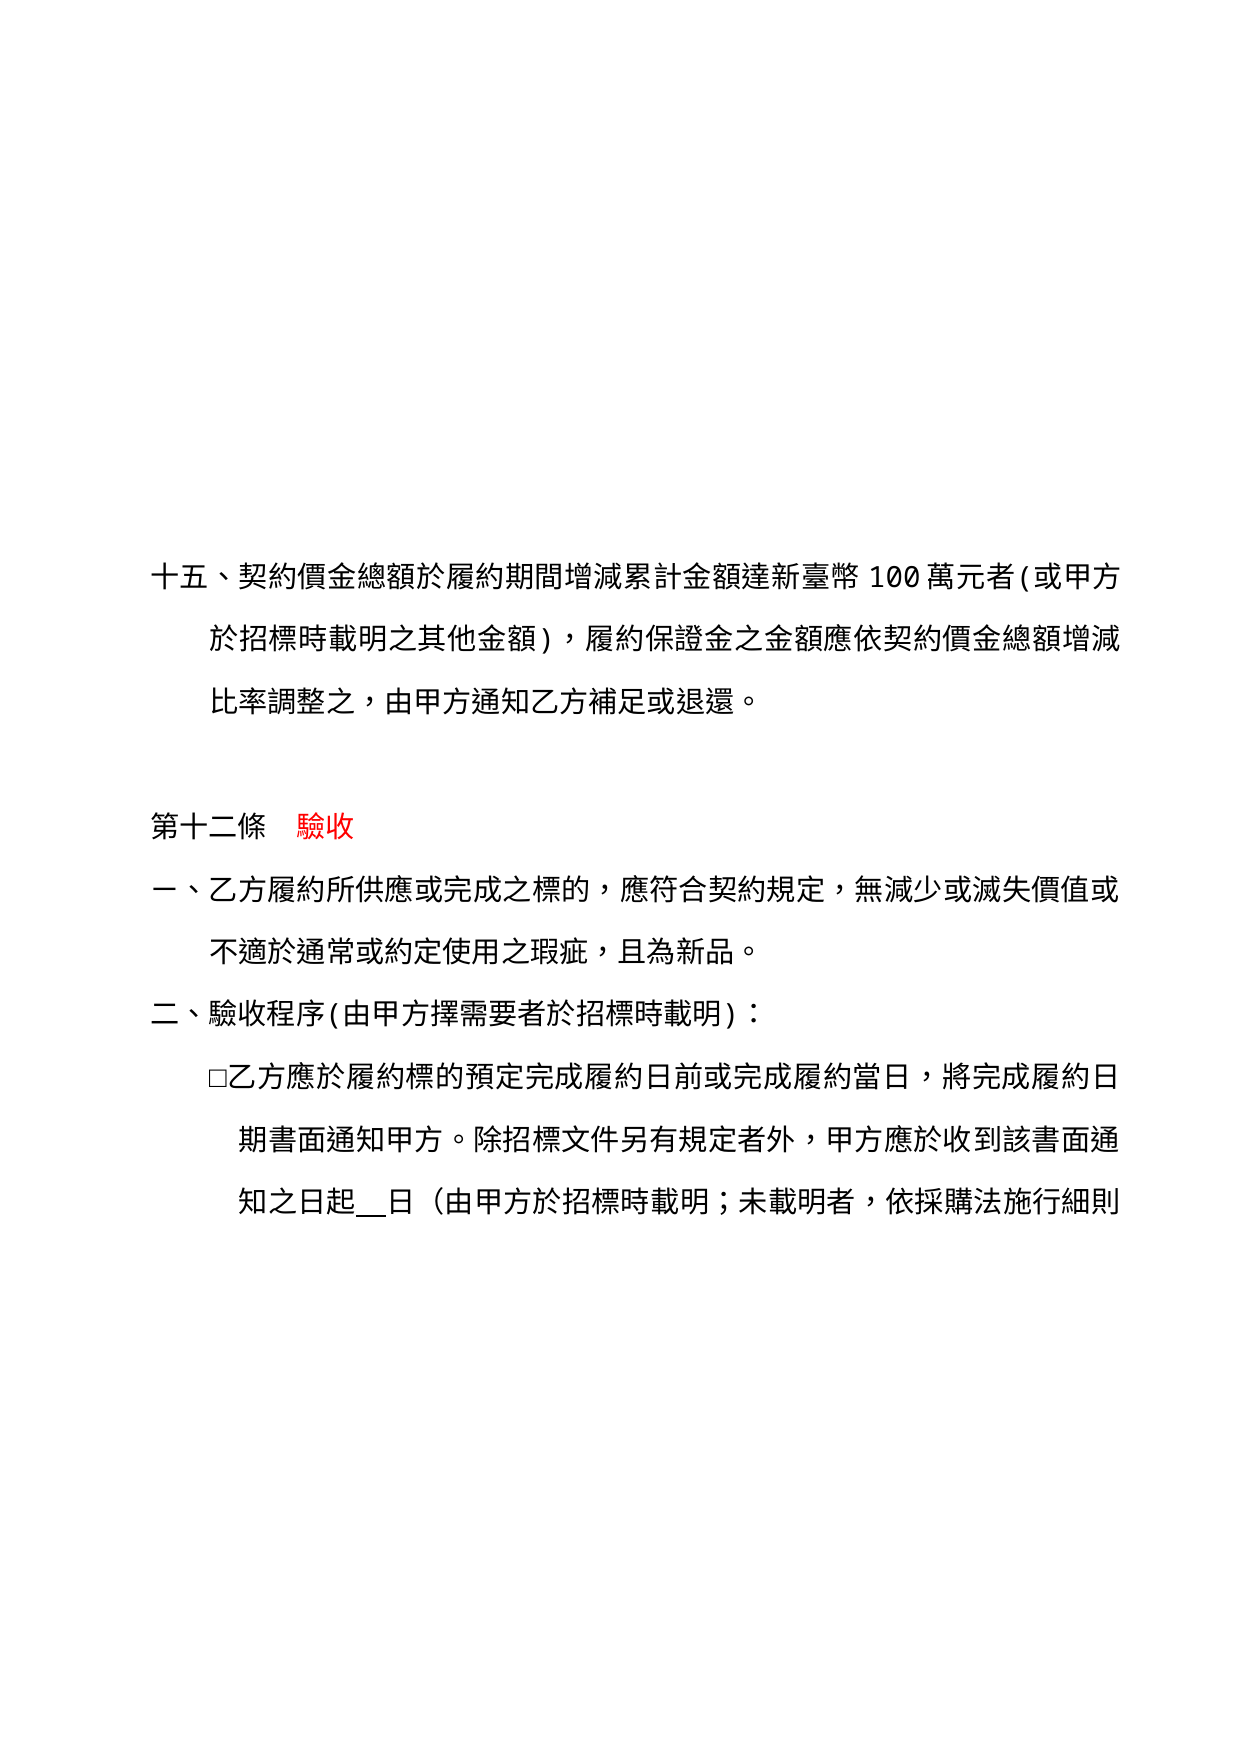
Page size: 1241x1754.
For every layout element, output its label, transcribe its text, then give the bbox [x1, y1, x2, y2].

text 第十二條 驗收 [150, 783, 1122, 846]
text 二、驗收程序(由甲方擇需要者於招標時載明)： [150, 971, 1122, 1033]
text ㄧ、乙方履約所供應或完成之標的，應符合契約規定，無減少或滅失價值或不適於通常或約定使用之瑕疵，且為新品。 [150, 846, 1122, 971]
text 十五、契約價金總額於履約期間增減累計金額達新臺幣100萬元者(或甲方於招標時載明之其他金額)，履約保證金之金額應依契約價金總額增減比率調整之，由甲方通知乙方補足或退還。 [150, 533, 1122, 721]
text □乙方應於履約標的預定完成履約日前或完成履約當日，將完成履約日期書面通知甲方。除招標文件另有規定者外，甲方應於收到該書面通知之日起 日（由甲方於招標時載明；未載明者，依採購法施行細則 [209, 1033, 1122, 1221]
